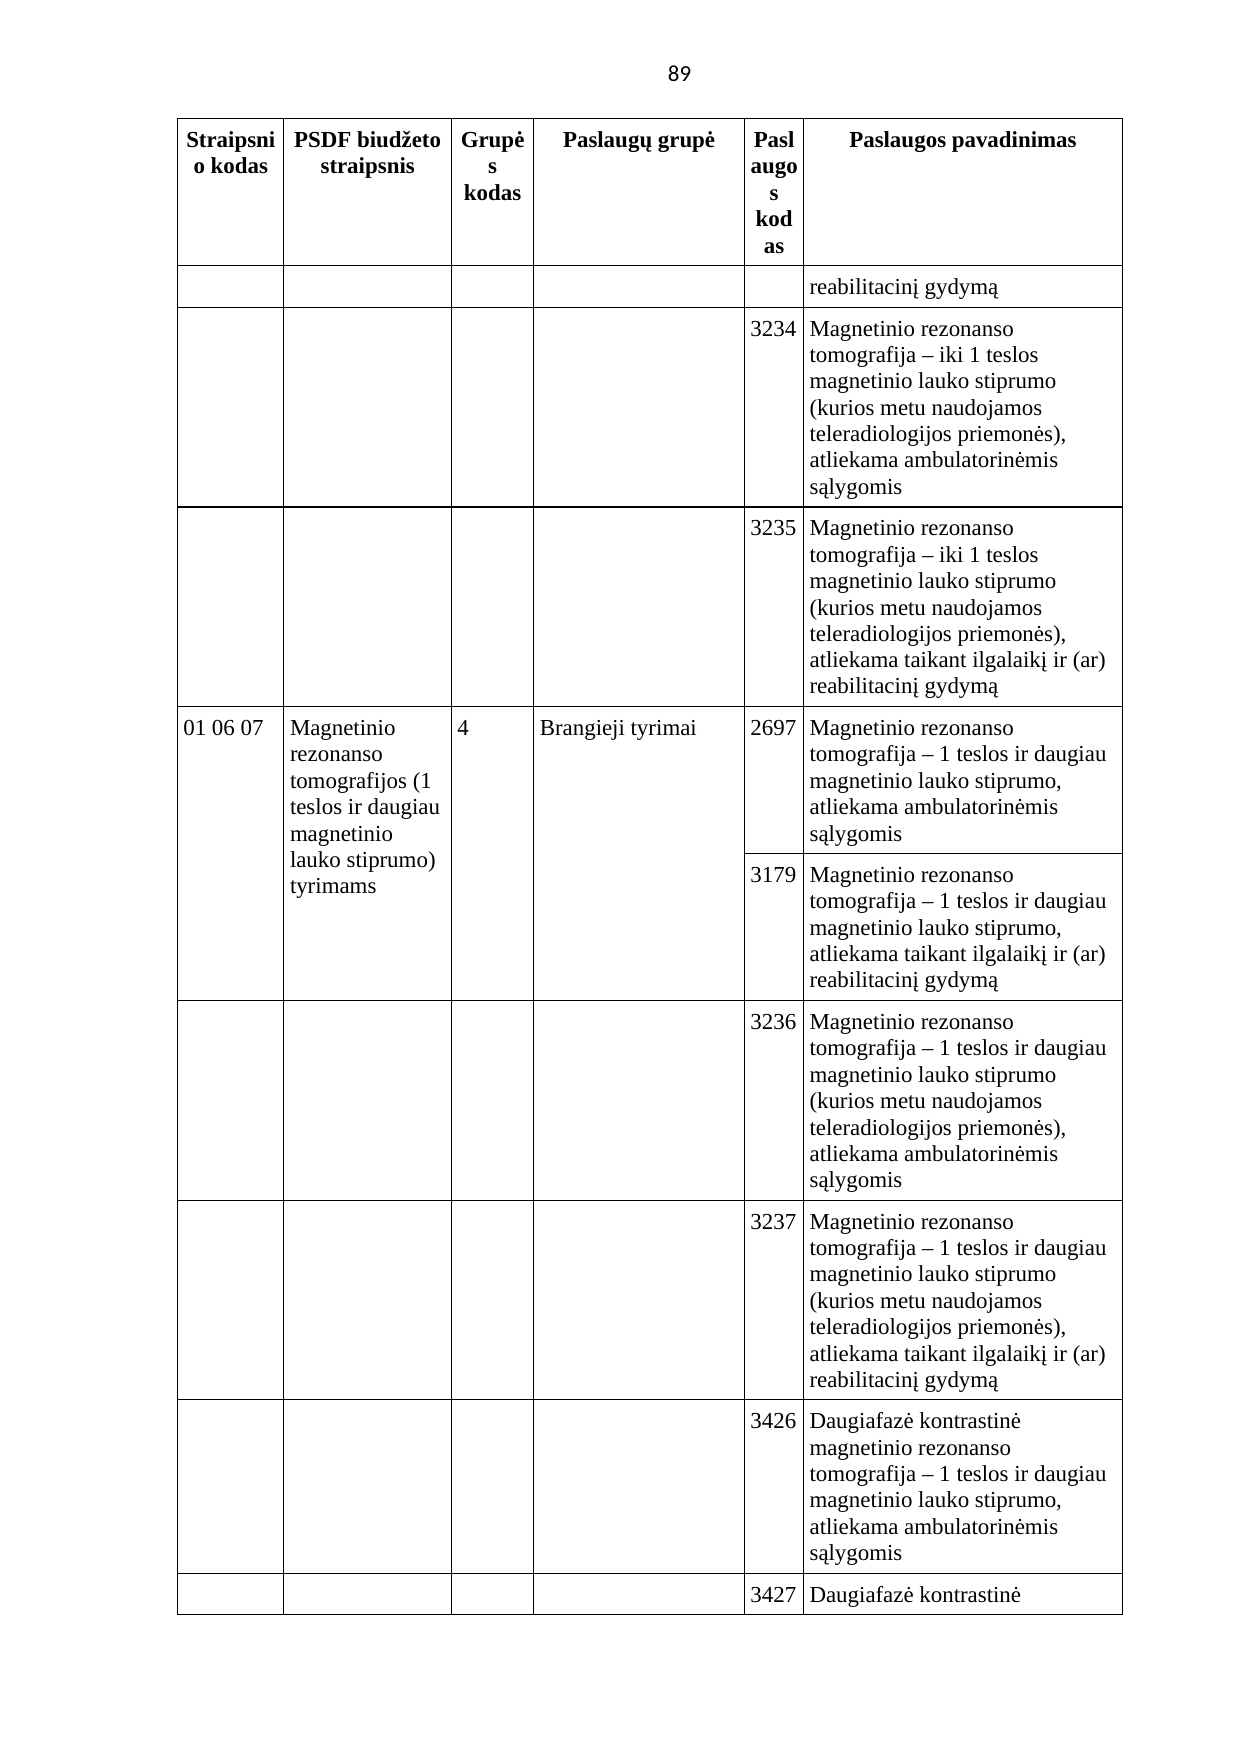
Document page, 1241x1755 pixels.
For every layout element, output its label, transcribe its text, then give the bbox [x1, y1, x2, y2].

table_header Grupės kodas [452, 119, 533, 265]
table_cell 4 [452, 707, 533, 853]
table_cell Magnetinio rezonanso tomografija – iki 1 teslos magnetinio lauko stiprumo (kurios metu naudojamos teleradiologijos priemonės), atliekama ambulatorinėmis sąlygomis [804, 308, 1122, 506]
table_header Straipsnio kodas [178, 119, 283, 265]
table_cell Magnetinio rezonanso tomografija – 1 teslos ir daugiau magnetinio lauko stiprumo, atliekama taikant ilgalaikį ir (ar) reabilitacinį gydymą [804, 854, 1122, 1000]
table_cell [284, 1201, 451, 1399]
table_cell [534, 266, 744, 307]
table_header Paslaugų grupė [534, 119, 744, 265]
table_cell reabilitacinį gydymą [804, 266, 1122, 307]
table_cell 3235 [745, 508, 803, 706]
table_header Paslaugos pavadinimas [804, 119, 1122, 265]
table_cell 01 06 07 [178, 707, 283, 853]
table_cell Daugiafazė kontrastinė magnetinio rezonanso tomografija – 1 teslos ir daugiau magnetinio lauko stiprumo, atliekama ambulatorinėmis sąlygomis [804, 1400, 1122, 1573]
table_cell [534, 1201, 744, 1399]
table_cell [534, 1001, 744, 1200]
table_cell [452, 853, 533, 1000]
table_cell Magnetinio rezonanso tomografija – 1 teslos ir daugiau magnetinio lauko stiprumo (kurios metu naudojamos teleradiologijos priemonės), atliekama taikant ilgalaikį ir (ar) reabilitacinį gydymą [804, 1201, 1122, 1399]
table_cell [534, 308, 744, 506]
table_cell 3236 [745, 1001, 803, 1200]
table_cell 3237 [745, 1201, 803, 1399]
table_cell [284, 266, 451, 307]
table_cell [452, 1574, 533, 1614]
table_cell [178, 1574, 283, 1614]
table_cell Brangieji tyrimai [534, 707, 744, 853]
table_cell Daugiafazė kontrastinė [804, 1574, 1122, 1614]
table_cell Magnetinio rezonanso tomografijos (1 teslos ir daugiau magnetinio lauko stiprumo) tyrimams [284, 707, 451, 1000]
table_cell [178, 308, 283, 506]
table_cell 3426 [745, 1400, 803, 1573]
table_cell [534, 853, 744, 1000]
table_cell [452, 266, 533, 307]
table_cell Magnetinio rezonanso tomografija – 1 teslos ir daugiau magnetinio lauko stiprumo, atliekama ambulatorinėmis sąlygomis [804, 707, 1122, 853]
table_cell [534, 1574, 744, 1614]
table_cell [178, 266, 283, 307]
table_cell [452, 1201, 533, 1399]
table_cell [178, 508, 283, 706]
table_cell [178, 1201, 283, 1399]
table_cell [534, 508, 744, 706]
table_cell Magnetinio rezonanso tomografija – iki 1 teslos magnetinio lauko stiprumo (kurios metu naudojamos teleradiologijos priemonės), atliekama taikant ilgalaikį ir (ar) reabilitacinį gydymą [804, 508, 1122, 706]
table_cell [284, 1574, 451, 1614]
table_cell 3234 [745, 308, 803, 506]
table_cell 3427 [745, 1574, 803, 1614]
table_cell [284, 1400, 451, 1573]
table_cell Magnetinio rezonanso tomografija – 1 teslos ir daugiau magnetinio lauko stiprumo (kurios metu naudojamos teleradiologijos priemonės), atliekama ambulatorinėmis sąlygomis [804, 1001, 1122, 1200]
table_cell [452, 1001, 533, 1200]
table_cell [452, 308, 533, 506]
table_cell [284, 1001, 451, 1200]
table_cell [284, 308, 451, 506]
table_cell 3179 [745, 854, 803, 1000]
table_cell [534, 1400, 744, 1573]
table_header Paslaugos kodas [745, 119, 803, 265]
table_cell [452, 1400, 533, 1573]
table_cell [284, 508, 451, 706]
table_cell [178, 1400, 283, 1573]
table_header PSDF biudžeto straipsnis [284, 119, 451, 265]
table_cell [745, 266, 803, 307]
table_cell [452, 508, 533, 706]
table_cell [178, 1001, 283, 1200]
table_cell [178, 853, 283, 1000]
table_cell 2697 [745, 707, 803, 853]
